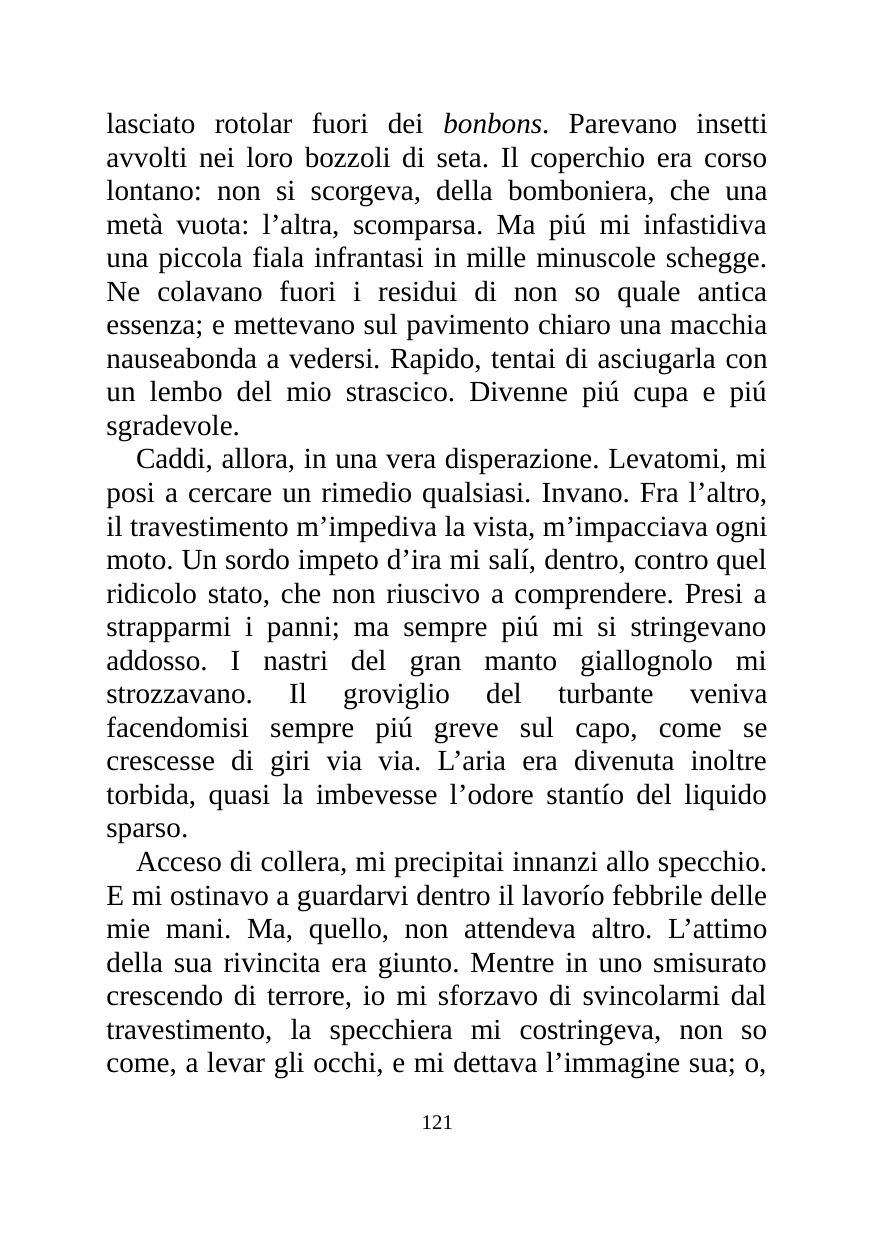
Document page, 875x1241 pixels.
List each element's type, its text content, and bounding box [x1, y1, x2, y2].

text lasciato rotolar fuori dei bonbons. Parevano insetti avvolti nei loro bozzoli di seta. Il coperchio era corso lontano: non si scorgeva, della bomboniera, che una metà vuota: l’altra, scomparsa. Ma piú mi infastidiva una piccola fiala infrantasi in mille minuscole schegge. Ne colavano fuori i residui di non so quale antica essenza; e mettevano sul pavimento chiaro una macchia nauseabonda a vedersi. Rapido, tentai di asciugarla con un lembo del mio strascico. Divenne piú cupa e piú sgradevole. [106, 106, 768, 442]
text Acceso di collera, mi precipitai innanzi allo specchio. E mi ostinavo a guardarvi dentro il lavorío febbrile delle mie mani. Ma, quello, non attendeva altro. L’attimo della sua rivincita era giunto. Mentre in uno smisurato crescendo di terrore, io mi sforzavo di svincolarmi dal travestimento, la specchiera mi costringeva, non so come, a levar gli occhi, e mi dettava l’immagine sua; o, [106, 844, 768, 1079]
text Caddi, allora, in una vera disperazione. Levatomi, mi posi a cercare un rimedio qualsiasi. Invano. Fra l’altro, il travestimento m’impediva la vista, m’impacciava ogni moto. Un sordo impeto d’ira mi salí, dentro, contro quel ridicolo stato, che non riuscivo a comprendere. Presi a strapparmi i panni; ma sempre piú mi si stringevano addosso. I nastri del gran manto giallognolo mi strozzavano. Il groviglio del turbante veniva facendomisi sempre piú greve sul capo, come se crescesse di giri via via. L’aria era divenuta inoltre torbida, quasi la imbevesse l’odore stantío del liquido sparso. [106, 442, 768, 844]
